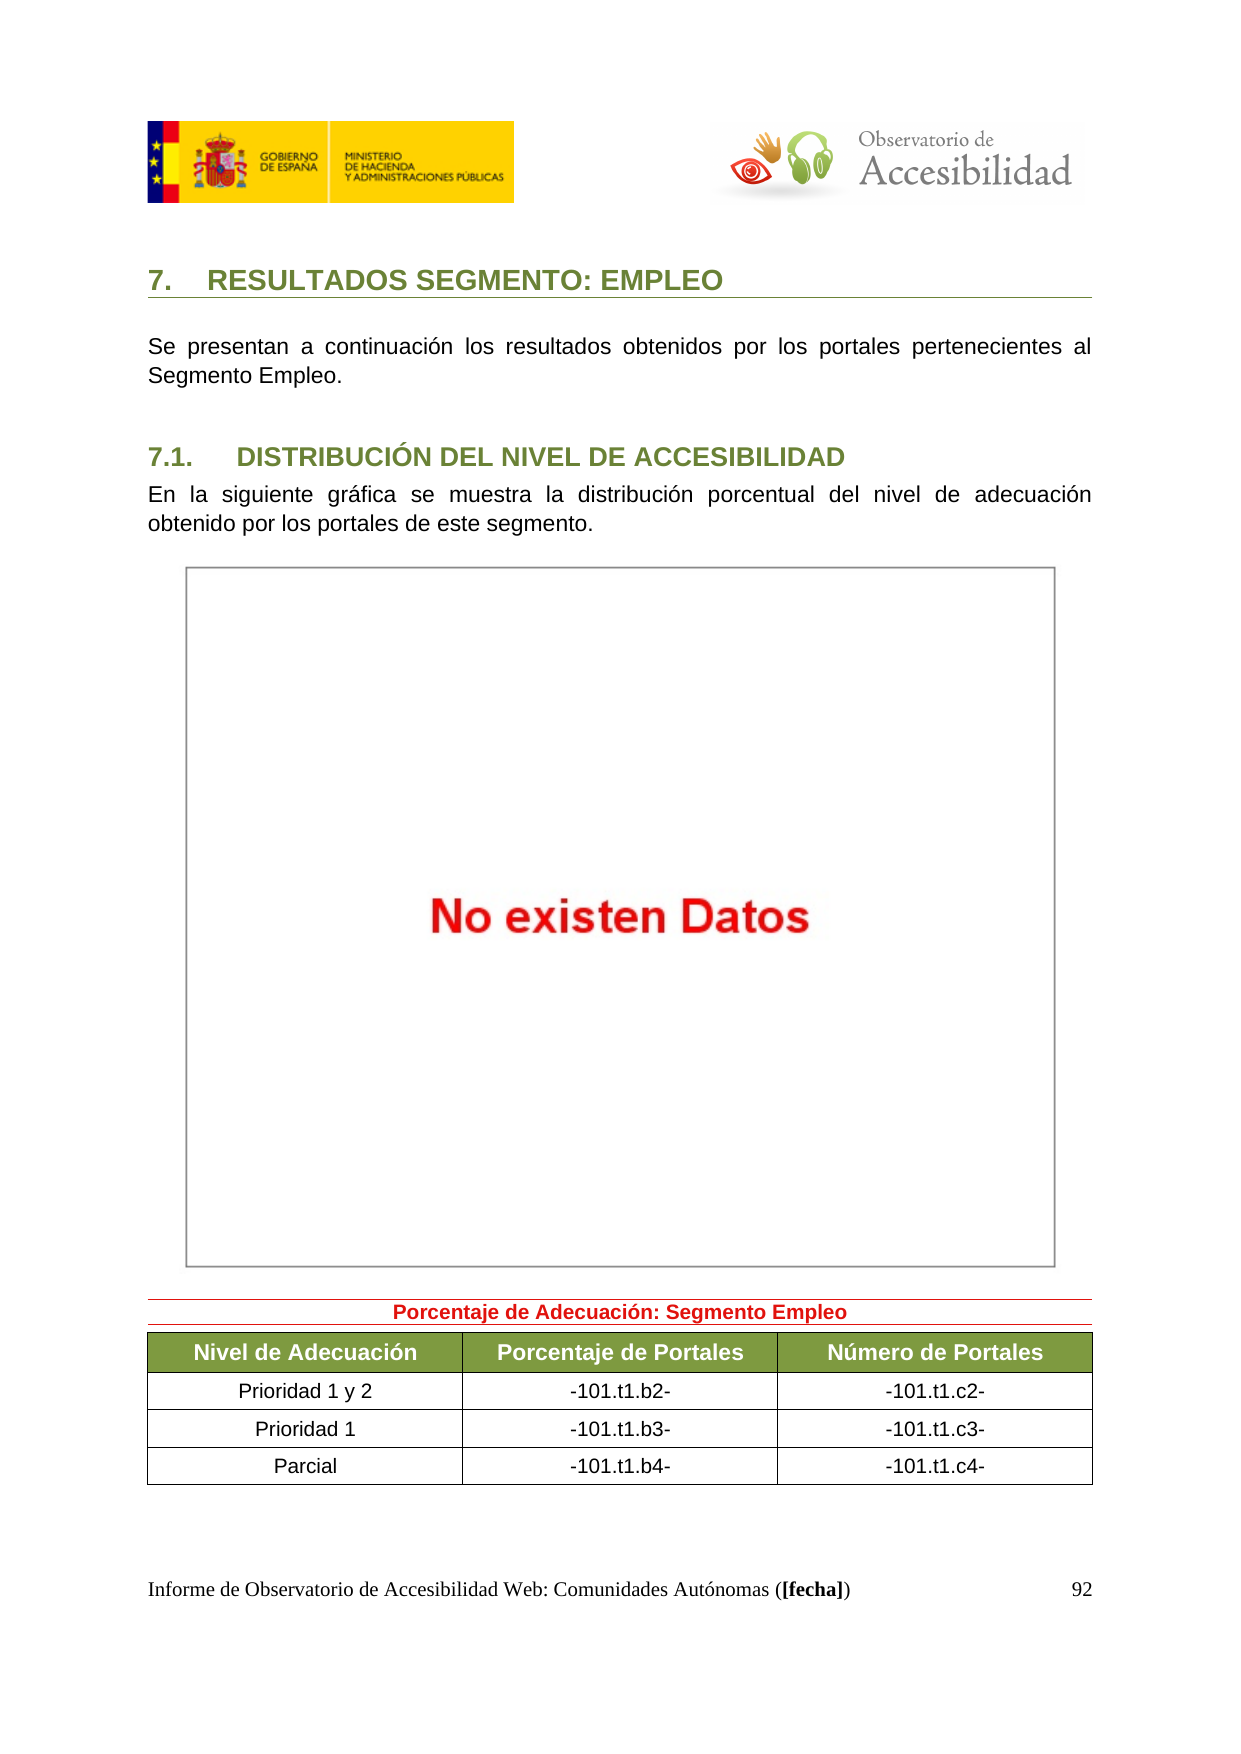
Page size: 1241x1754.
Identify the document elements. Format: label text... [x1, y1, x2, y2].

picture [147, 121, 514, 203]
list Distribución del nivel de accesibilidad [148, 441, 1092, 472]
table_header Porcentaje de Portales [463, 1333, 777, 1372]
table_cell Prioridad 1 [148, 1410, 462, 1447]
table_cell Parcial [148, 1448, 462, 1484]
list Resultados Segmento: Empleo [148, 263, 1092, 297]
table_cell -101.t1.b4- [463, 1448, 777, 1484]
text Porcentaje de Adecuación: Segmento Empleo [148, 1300, 1092, 1324]
table_cell -101.t1.c3- [778, 1410, 1092, 1447]
table_cell -101.t1.b2- [463, 1373, 777, 1409]
table_cell -101.t1.c2- [778, 1373, 1092, 1409]
text Se presentan a continuación los resultados obtenidos por los portales pertenecientes al Segmento Empleo. [148, 333, 1092, 388]
table_cell -101.t1.b3- [463, 1410, 777, 1447]
picture [178, 564, 1062, 1274]
text En la siguiente gráfica se muestra la distribución porcentual del nivel de adecuación obtenido por los portales de este segmento. [148, 481, 1092, 537]
table_header Número de Portales [778, 1333, 1092, 1372]
table_header Nivel de Adecuación [148, 1333, 462, 1372]
picture [710, 122, 1086, 205]
table_cell Prioridad 1 y 2 [148, 1373, 462, 1409]
table_cell -101.t1.c4- [778, 1448, 1092, 1484]
